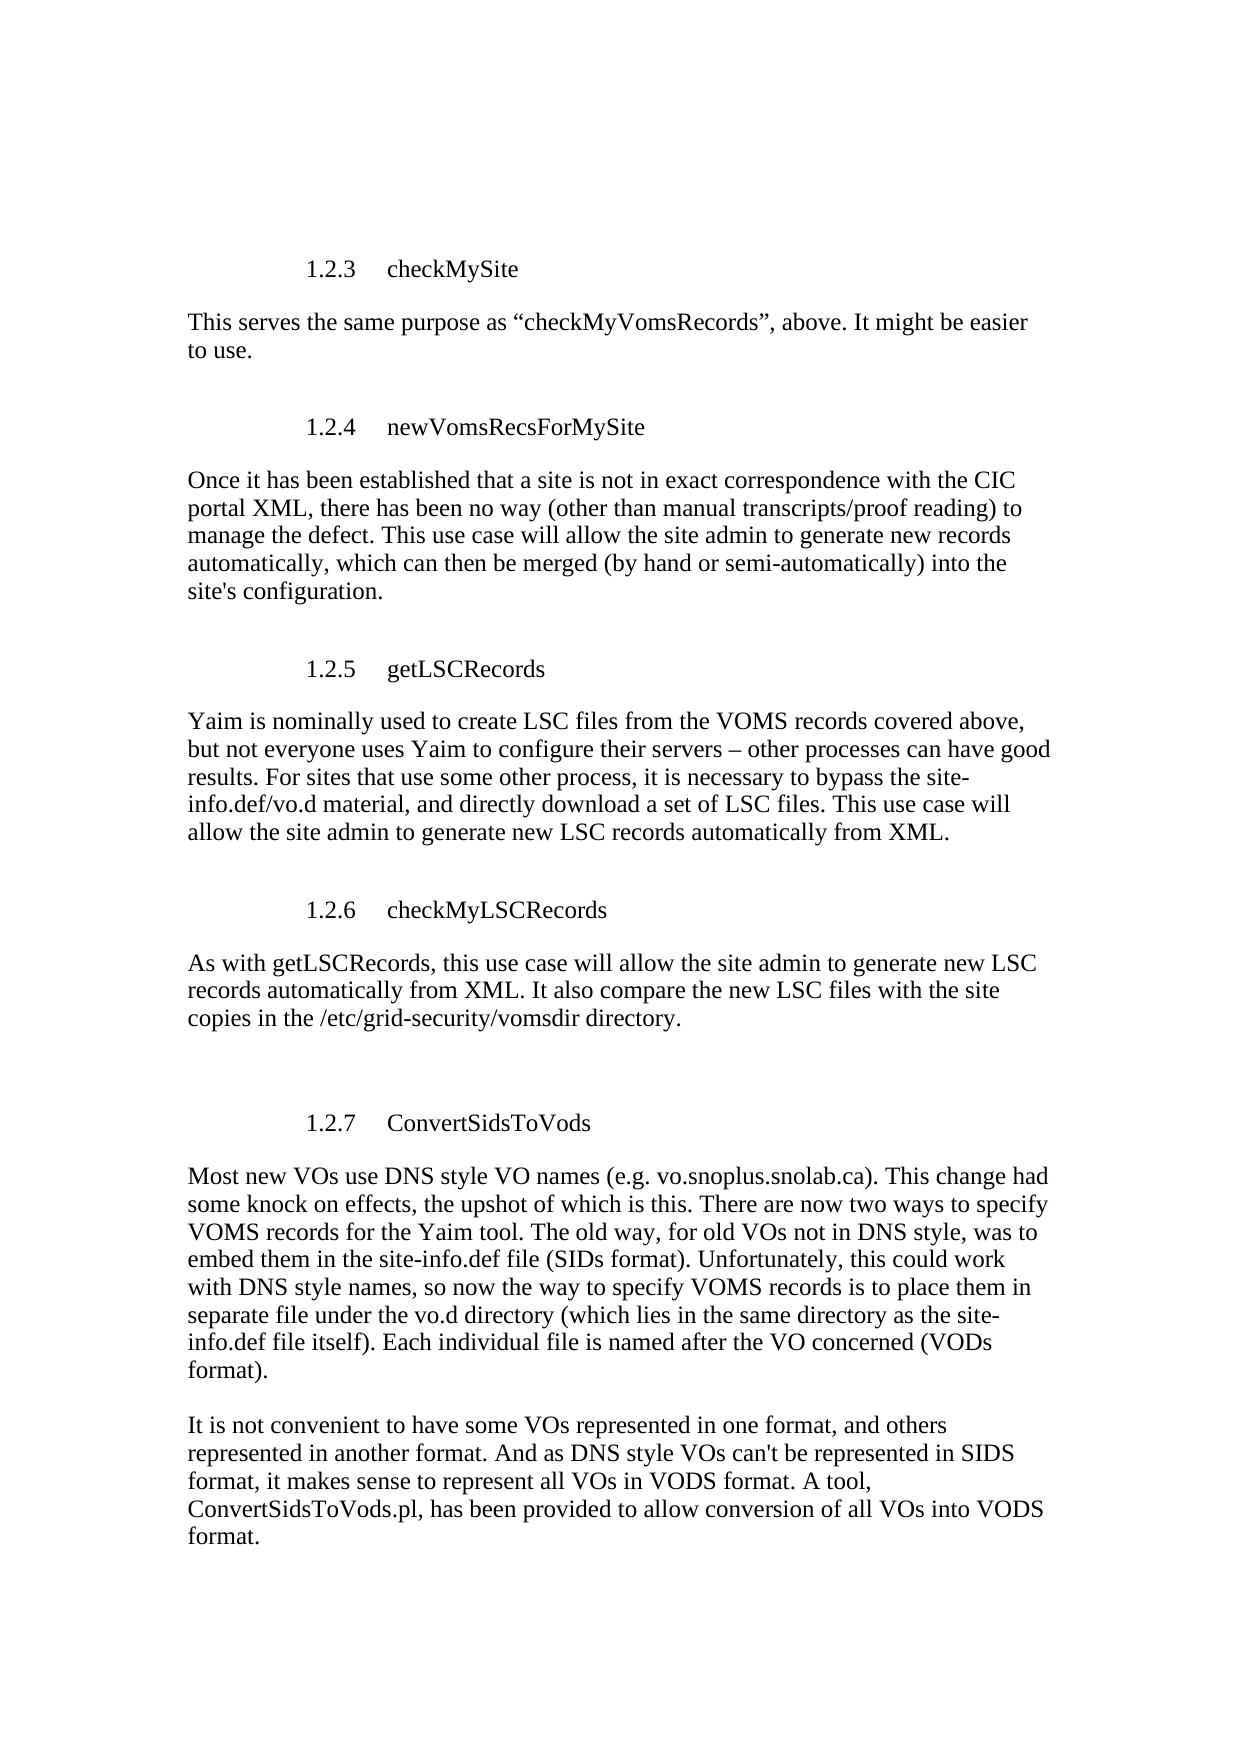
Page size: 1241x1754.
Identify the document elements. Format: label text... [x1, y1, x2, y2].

subtitle newVomsRecsForMySite [306, 413, 934, 441]
text This serves the same purpose as “checkMyVomsRecords”, above. It might be easier to use. [187, 308, 1053, 363]
text Most new VOs use DNS style VO names (e.g. vo.snoplus.snolab.ca). This change had some knock on effects, the upshot of which is this. There are now two ways to specify VOMS records for the Yaim tool. The old way, for old VOs not in DNS style, was to embed them in the site-info.def file (SIDs format). Unfortunately, this could work with DNS style names, so now the way to specify VOMS records is to place them in separate file under the vo.d directory (which lies in the same directory as the site-info.def file itself). Each individual file is named after the VO concerned (VODs format). [187, 1162, 1053, 1384]
subtitle getLSCRecords [306, 655, 934, 682]
subtitle checkMyLSCRecords [306, 896, 934, 924]
text As with getLSCRecords, this use case will allow the site admin to generate new LSC records automatically from XML. It also compare the new LSC files with the site copies in the /etc/grid-security/vomsdir directory. [187, 949, 1053, 1032]
text Yaim is nominally used to create LSC files from the VOMS records covered above, but not everyone uses Yaim to configure their servers – other processes can have good results. For sites that use some other process, it is necessary to bypass the site-info.def/vo.d material, and directly download a set of LSC files. This use case will allow the site admin to generate new LSC records automatically from XML. [187, 707, 1053, 846]
text It is not convenient to have some VOs represented in one format, and others represented in another format. And as DNS style VOs can't be represented in SIDS format, it makes sense to represent all VOs in VODS format. A tool, ConvertSidsToVods.pl, has been provided to allow conversion of all VOs into VODS format. [187, 1412, 1053, 1550]
subtitle checkMySite [306, 255, 934, 283]
text Once it has been established that a site is not in exact correspondence with the CIC portal XML, there has been no way (other than manual transcripts/proof reading) to manage the defect. This use case will allow the site admin to generate new records automatically, which can then be merged (by hand or semi-automatically) into the site's configuration. [187, 466, 1053, 605]
subtitle ConvertSidsToVods [306, 1109, 934, 1137]
